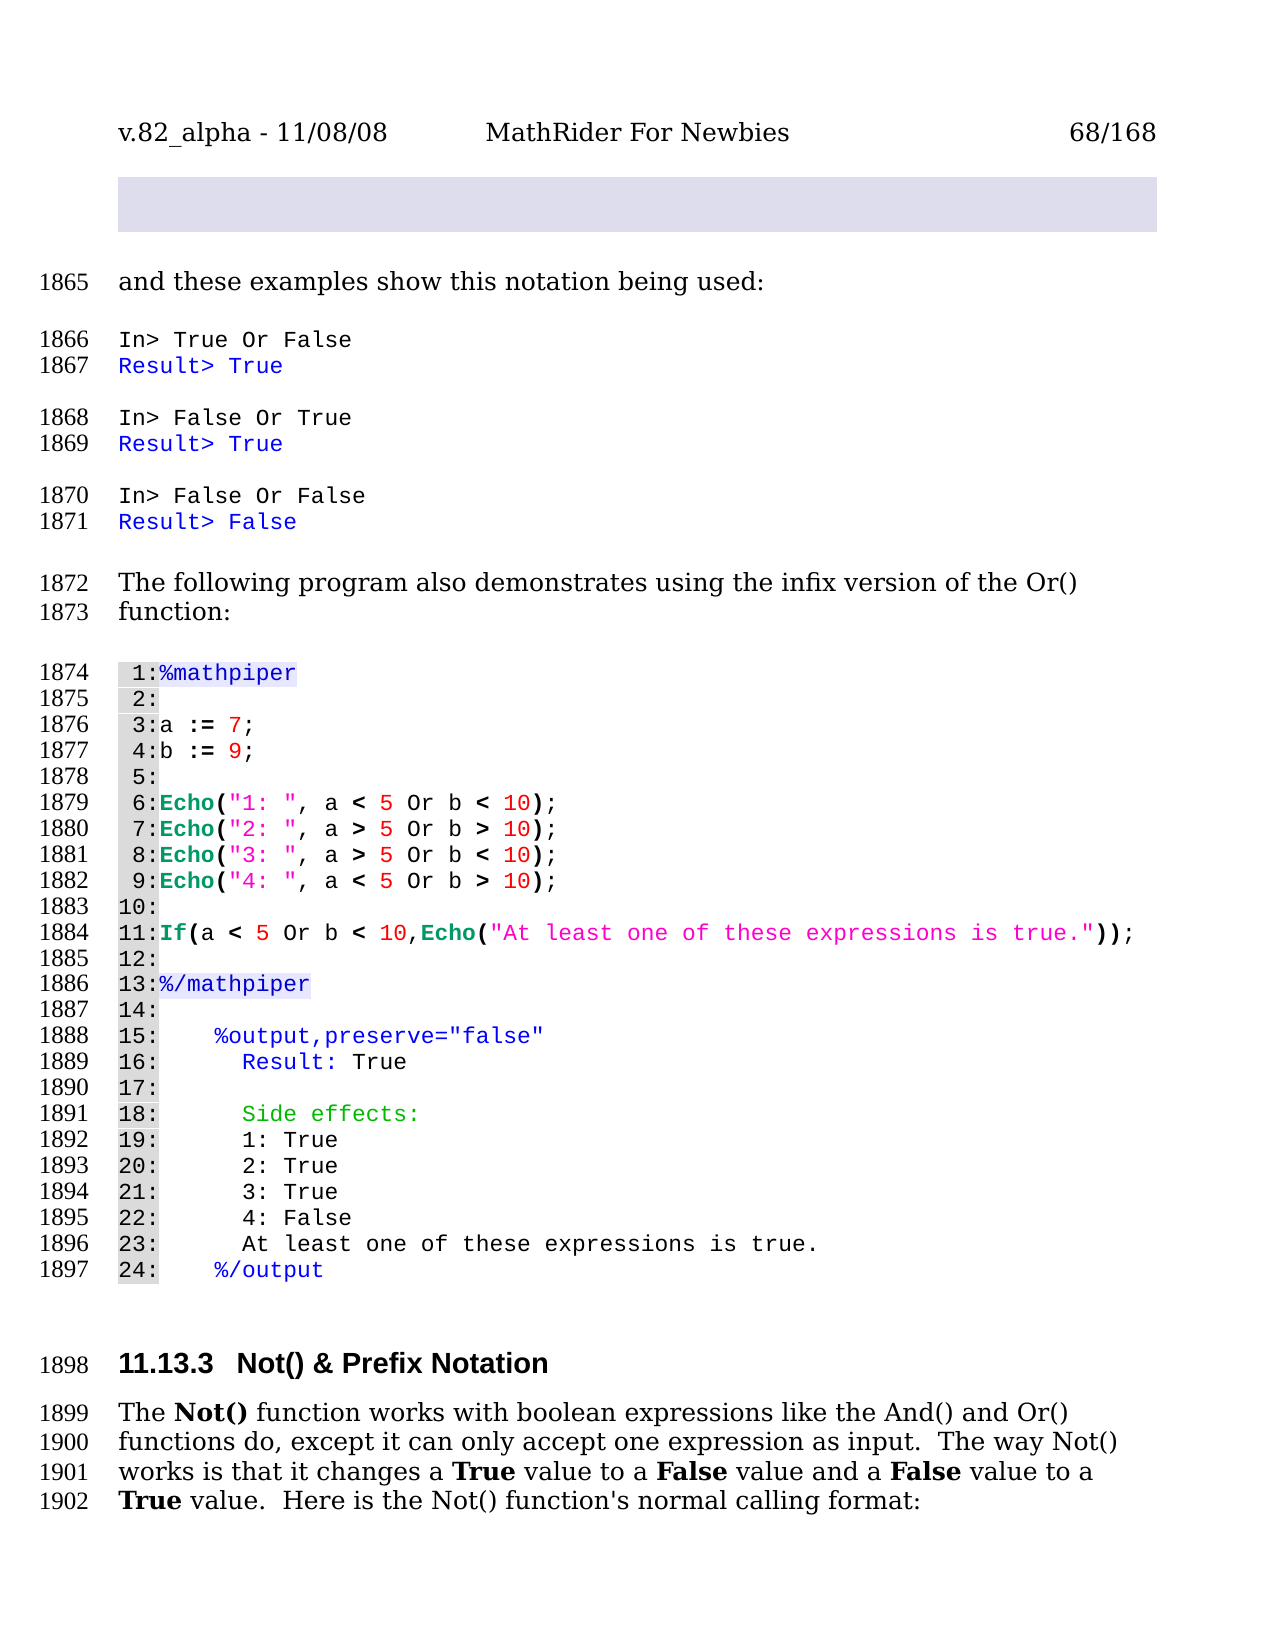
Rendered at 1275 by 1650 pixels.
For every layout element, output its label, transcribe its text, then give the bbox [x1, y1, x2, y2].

text 14: [118, 999, 1157, 1025]
text In> False Or True [118, 406, 1157, 432]
text The following program also demonstrates using the infix version of the Or() function: [118, 568, 1157, 626]
text 12: [118, 947, 1157, 973]
text In> True Or False [118, 328, 1157, 354]
text 10: [118, 895, 1157, 921]
text Result> True [118, 354, 1157, 380]
text 13:%/mathpiper [118, 973, 1157, 999]
text 5: [118, 765, 1157, 791]
text 3:a := 7; [118, 713, 1157, 739]
text The Not() function works with boolean expressions like the And() and Or() functions do, except it can only accept one expression as input. The way Not() works is that it changes a True value to a False value and a False value to a True value. Here is the Not() function's normal calling format: [118, 1398, 1157, 1515]
text 18: Side effects: [118, 1102, 1157, 1128]
text 11:If(a < 5 Or b < 10,Echo("At least one of these expressions is true.")); [118, 921, 1157, 947]
text 1:%mathpiper [118, 662, 1157, 687]
subtitle Not() & Prefix Notation [118, 1347, 1157, 1380]
text 22: 4: False [118, 1206, 1157, 1232]
text and these examples show this notation being used: [118, 267, 1157, 297]
text In> False Or False [118, 484, 1157, 510]
text 17: [118, 1077, 1157, 1102]
text 16: Result: True [118, 1051, 1157, 1077]
text 9:Echo("4: ", a < 5 Or b > 10); [118, 869, 1157, 895]
text Result> True [118, 432, 1157, 458]
text 7:Echo("2: ", a > 5 Or b > 10); [118, 817, 1157, 843]
text 6:Echo("1: ", a < 5 Or b < 10); [118, 791, 1157, 817]
text 24: %/output [118, 1258, 1157, 1284]
text 4:b := 9; [118, 739, 1157, 765]
text 15: %output,preserve="false" [118, 1025, 1157, 1051]
text 19: 1: True [118, 1128, 1157, 1154]
text 8:Echo("3: ", a > 5 Or b < 10); [118, 843, 1157, 869]
text 23: At least one of these expressions is true. [118, 1232, 1157, 1258]
text 20: 2: True [118, 1154, 1157, 1180]
table_header [118, 177, 1157, 232]
text Result> False [118, 510, 1157, 536]
text 21: 3: True [118, 1180, 1157, 1206]
text 2: [118, 687, 1157, 713]
